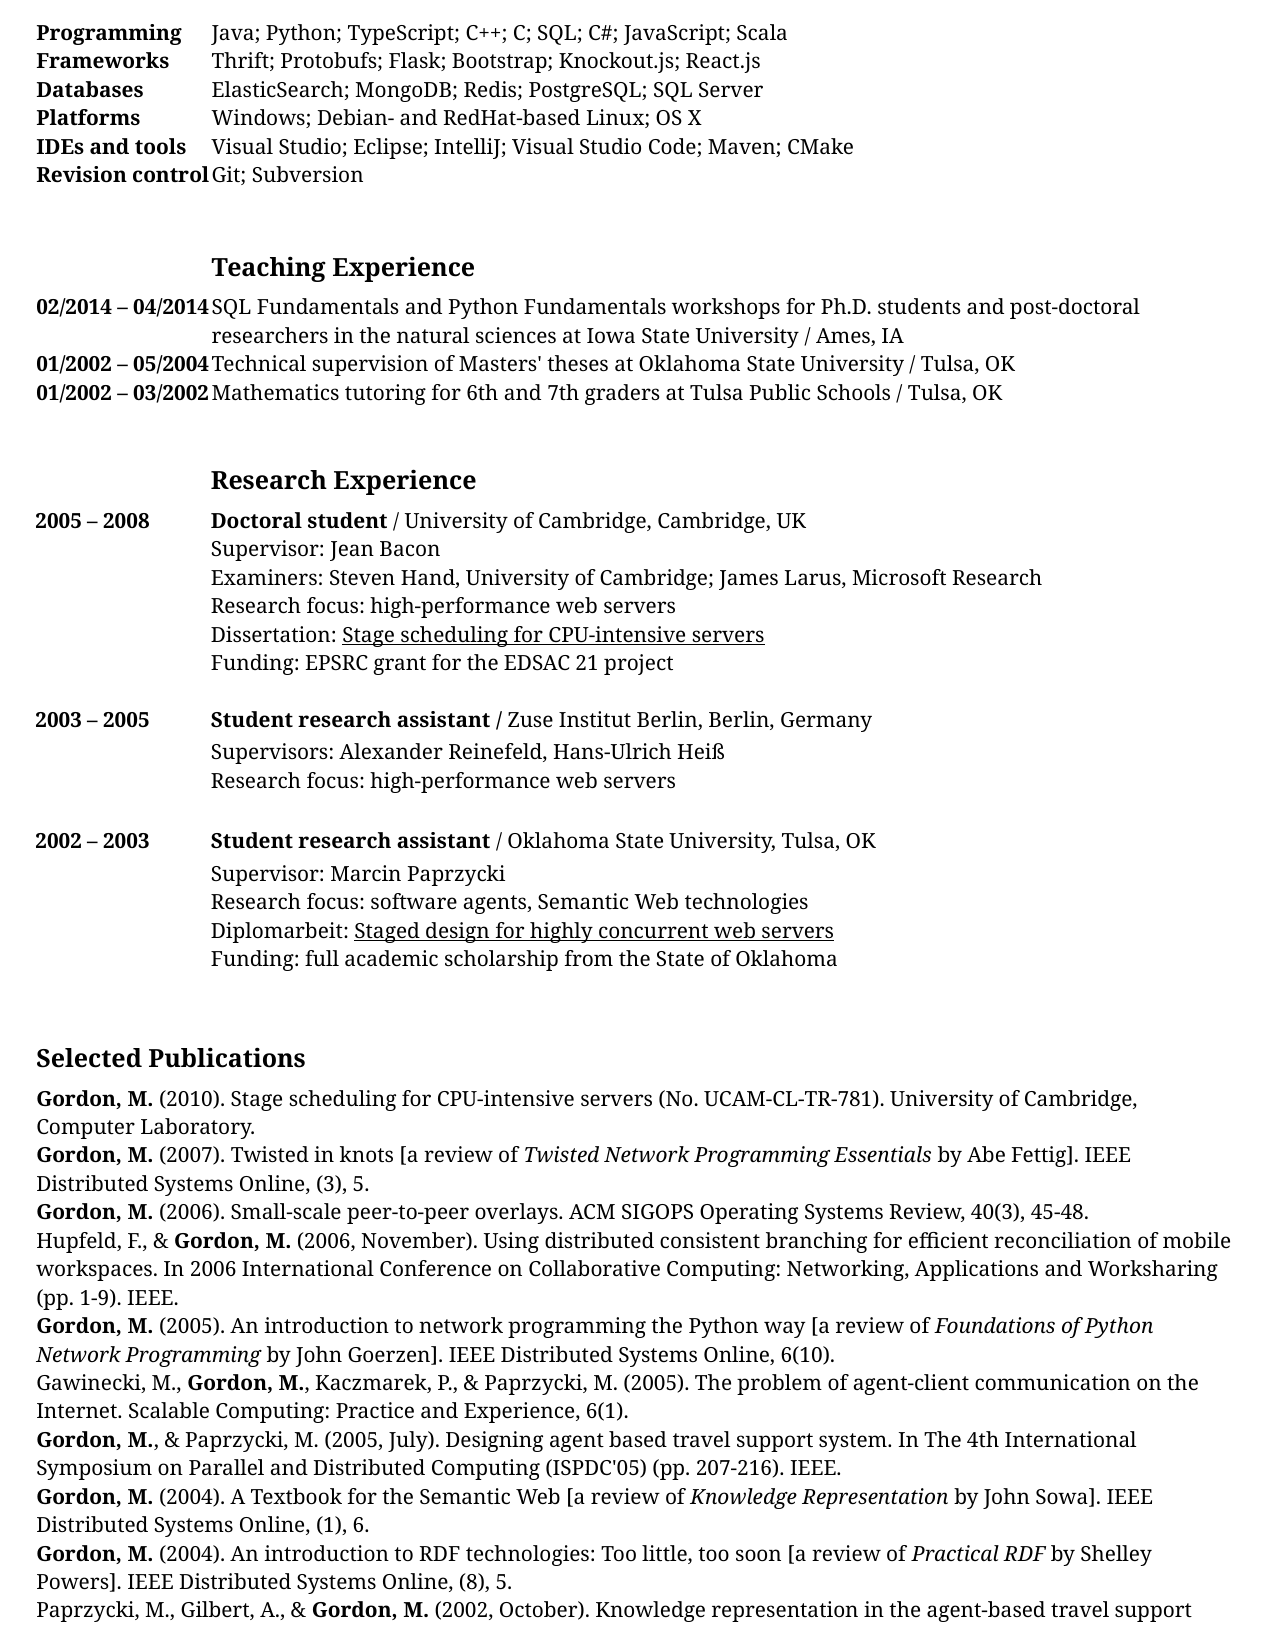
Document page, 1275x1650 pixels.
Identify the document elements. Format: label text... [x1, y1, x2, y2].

table_cell Platforms [36, 103, 211, 132]
table_cell [35, 677, 211, 705]
table_cell Revision control [36, 160, 211, 192]
table_header [35, 463, 211, 506]
table_cell Mathematics tutoring for 6th and 7th graders at Tulsa Public Schools / Tulsa, OK [211, 378, 1239, 406]
table_cell [35, 535, 211, 677]
table_cell [35, 794, 211, 827]
table_cell 02/2014 – 04/2014 [36, 293, 211, 349]
table_cell Hupfeld, F., & Gordon, M. (2006, November). Using distributed consistent branching for efficient reconciliation of mobile workspaces. In 2006 International Conference on Collaborative Computing: Networking, Applications and Worksharing (pp. 1-9). IEEE. [36, 1226, 1239, 1311]
table_cell 2002 – 2003 [35, 827, 211, 859]
table_cell 2003 – 2005 [35, 705, 211, 737]
table_cell Windows; Debian- and RedHat-based Linux; OS X [211, 103, 1240, 132]
table_cell ElasticSearch; MongoDB; Redis; PostgreSQL; SQL Server [211, 75, 1240, 103]
table_cell Programming [36, 18, 211, 46]
table_cell [35, 738, 211, 794]
table_cell IDEs and tools [36, 132, 211, 160]
table_cell Paprzycki, M., Gilbert, A., & Gordon, M. (2002, October). Knowledge representation in the agent-based travel support [36, 1596, 1239, 1624]
table_cell Gordon, M. (2010). Stage scheduling for CPU-intensive servers (No. UCAM-CL-TR-781). University of Cambridge, Computer Laboratory. [36, 1084, 1239, 1141]
table_cell Gordon, M., & Paprzycki, M. (2005, July). Designing agent based travel support system. In The 4th International Symposium on Parallel and Distributed Computing (ISPDC'05) (pp. 207-216). IEEE. [36, 1425, 1239, 1482]
table_cell Git; Subversion [211, 160, 1240, 192]
table_cell 01/2002 – 05/2004 [36, 349, 211, 378]
table_cell Thrift; Protobufs; Flask; Bootstrap; Knockout.js; React.js [211, 46, 1240, 75]
table_cell Gordon, M. (2006). Small-scale peer-to-peer overlays. ACM SIGOPS Operating Systems Review, 40(3), 45-48. [36, 1198, 1239, 1226]
table_cell Gordon, M. (2004). An introduction to RDF technologies: Too little, too soon [a review of Practical RDF by Shelley Powers]. IEEE Distributed Systems Online, (8), 5. [36, 1539, 1239, 1596]
table_cell Databases [36, 75, 211, 103]
table_cell Doctoral student / University of Cambridge, Cambridge, UK [211, 506, 1239, 534]
table_cell Java; Python; TypeScript; C++; C; SQL; C#; JavaScript; Scala [211, 18, 1240, 46]
table_cell [211, 677, 1239, 705]
table_cell 2005 – 2008 [35, 506, 211, 534]
table_cell Student research assistant / Zuse Institut Berlin, Berlin, Germany [211, 705, 1239, 737]
table_header Selected Publications [36, 1041, 1239, 1084]
table_cell Supervisor: Jean Bacon Examiners: Steven Hand, University of Cambridge; James Larus, Microsoft Research Research focus: high-performance web servers Dissertation: Stage scheduling for CPU-intensive servers Funding: EPSRC grant for the EDSAC 21 project [211, 535, 1239, 677]
table_cell Supervisors: Alexander Reinefeld, Hans-Ulrich Heiß Research focus: high-performance web servers [211, 738, 1239, 794]
table_header [36, 249, 211, 292]
table_cell Gordon, M. (2007). Twisted in knots [a review of Twisted Network Programming Essentials by Abe Fettig]. IEEE Distributed Systems Online, (3), 5. [36, 1141, 1239, 1197]
table_cell Gordon, M. (2004). A Textbook for the Semantic Web [a review of Knowledge Representation by John Sowa]. IEEE Distributed Systems Online, (1), 6. [36, 1482, 1239, 1539]
table_header Teaching Experience [211, 249, 1239, 292]
table_cell Supervisor: Marcin Paprzycki Research focus: software agents, Semantic Web technologies Diplomarbeit: Staged design for highly concurrent web servers Funding: full academic scholarship from the State of Oklahoma [211, 859, 1239, 973]
table_cell Visual Studio; Eclipse; IntelliJ; Visual Studio Code; Maven; CMake [211, 132, 1240, 160]
table_cell Gordon, M. (2005). An introduction to network programming the Python way [a review of Foundations of Python Network Programming by John Goerzen]. IEEE Distributed Systems Online, 6(10). [36, 1311, 1239, 1368]
table_cell SQL Fundamentals and Python Fundamentals workshops for Ph.D. students and post-doctoral researchers in the natural sciences at Iowa State University / Ames, IA [211, 293, 1239, 349]
table_cell Technical supervision of Masters' theses at Oklahoma State University / Tulsa, OK [211, 349, 1239, 378]
table_header Research Experience [211, 463, 1239, 506]
table_cell [211, 794, 1239, 827]
table_cell 01/2002 – 03/2002 [36, 378, 211, 406]
table_cell Frameworks [36, 46, 211, 75]
table_cell [35, 859, 211, 973]
table_cell Gawinecki, M., Gordon, M., Kaczmarek, P., & Paprzycki, M. (2005). The problem of agent-client communication on the Internet. Scalable Computing: Practice and Experience, 6(1). [36, 1368, 1239, 1425]
table_cell Student research assistant / Oklahoma State University, Tulsa, OK [211, 827, 1239, 859]
